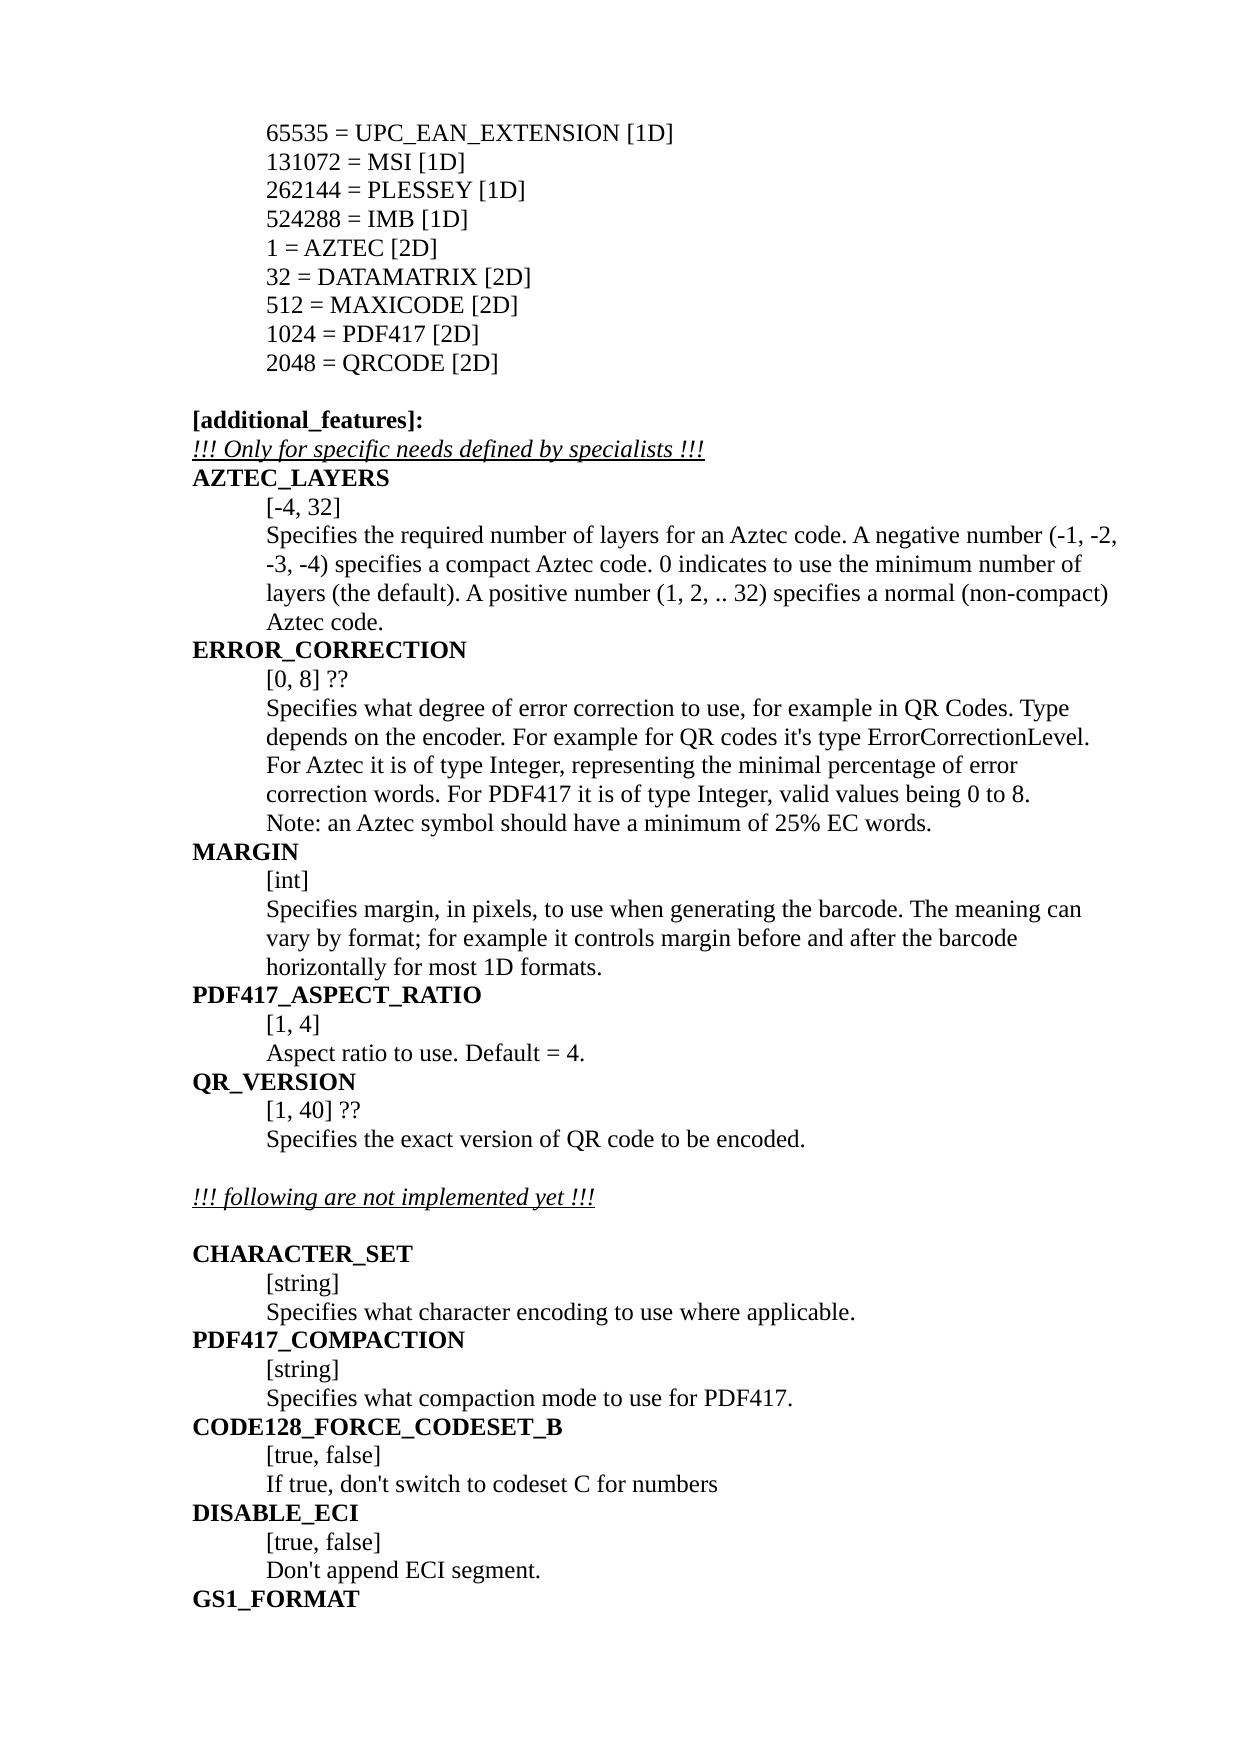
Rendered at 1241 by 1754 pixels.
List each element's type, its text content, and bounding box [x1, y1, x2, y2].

text [-4, 32] [266, 492, 1122, 521]
text 262144 = PLESSEY [1D] [266, 176, 1122, 204]
text Specifies margin, in pixels, to use when generating the barcode. The meaning can vary by format; for example it controls margin before and after the barcode horizontally for most 1D formats. [266, 894, 1122, 981]
text [1, 4] [266, 1009, 1122, 1038]
text [additional_features]: [192, 406, 1122, 434]
text CHARACTER_SET [192, 1239, 1122, 1268]
text Specifies what degree of error correction to use, for example in QR Codes. Type depends on the encoder. For example for QR codes it's type ErrorCorrectionLevel. For Aztec it is of type Integer, representing the minimal percentage of error correction words. For PDF417 it is of type Integer, valid values being 0 to 8. [266, 693, 1122, 808]
text !!! Only for specific needs defined by specialists !!! [192, 434, 1122, 463]
text CODE128_FORCE_CODESET_B [192, 1412, 1122, 1441]
text [int] [266, 866, 1122, 894]
text Specifies what compaction mode to use for PDF417. [266, 1383, 1122, 1412]
text !!! following are not implemented yet !!! [192, 1182, 1122, 1211]
text Specifies what character encoding to use where applicable. [266, 1297, 1122, 1326]
text [1, 40] ?? [266, 1096, 1122, 1124]
text [string] [266, 1354, 1122, 1383]
text ERROR_CORRECTION [192, 636, 1122, 664]
text 131072 = MSI [1D] [266, 147, 1122, 176]
text 32 = DATAMATRIX [2D] [266, 262, 1122, 291]
text 1 = AZTEC [2D] [266, 233, 1122, 262]
text [string] [266, 1268, 1122, 1297]
text AZTEC_LAYERS [192, 463, 1122, 492]
text PDF417_COMPACTION [192, 1326, 1122, 1354]
text [true, false] [266, 1441, 1122, 1469]
text 65535 = UPC_EAN_EXTENSION [1D] [266, 118, 1122, 147]
text 524288 = IMB [1D] [266, 204, 1122, 233]
text QR_VERSION [192, 1067, 1122, 1096]
text 512 = MAXICODE [2D] [266, 291, 1122, 319]
text DISABLE_ECI [192, 1498, 1122, 1527]
text 1024 = PDF417 [2D] [266, 319, 1122, 348]
text Specifies the required number of layers for an Aztec code. A negative number (-1, -2, -3, -4) specifies a compact Aztec code. 0 indicates to use the minimum number of layers (the default). A positive number (1, 2, .. 32) specifies a normal (non-compact) Aztec code. [266, 521, 1122, 636]
text GS1_FORMAT [192, 1584, 1122, 1613]
text [0, 8] ?? [266, 664, 1122, 693]
text Aspect ratio to use. Default = 4. [266, 1038, 1122, 1067]
text [true, false] [266, 1527, 1122, 1556]
text Don't append ECI segment. [266, 1556, 1122, 1584]
text MARGIN [192, 837, 1122, 866]
text 2048 = QRCODE [2D] [266, 348, 1122, 377]
text Note: an Aztec symbol should have a minimum of 25% EC words. [266, 808, 1122, 837]
text If true, don't switch to codeset C for numbers [266, 1469, 1122, 1498]
text Specifies the exact version of QR code to be encoded. [266, 1124, 1122, 1153]
text PDF417_ASPECT_RATIO [192, 981, 1122, 1009]
